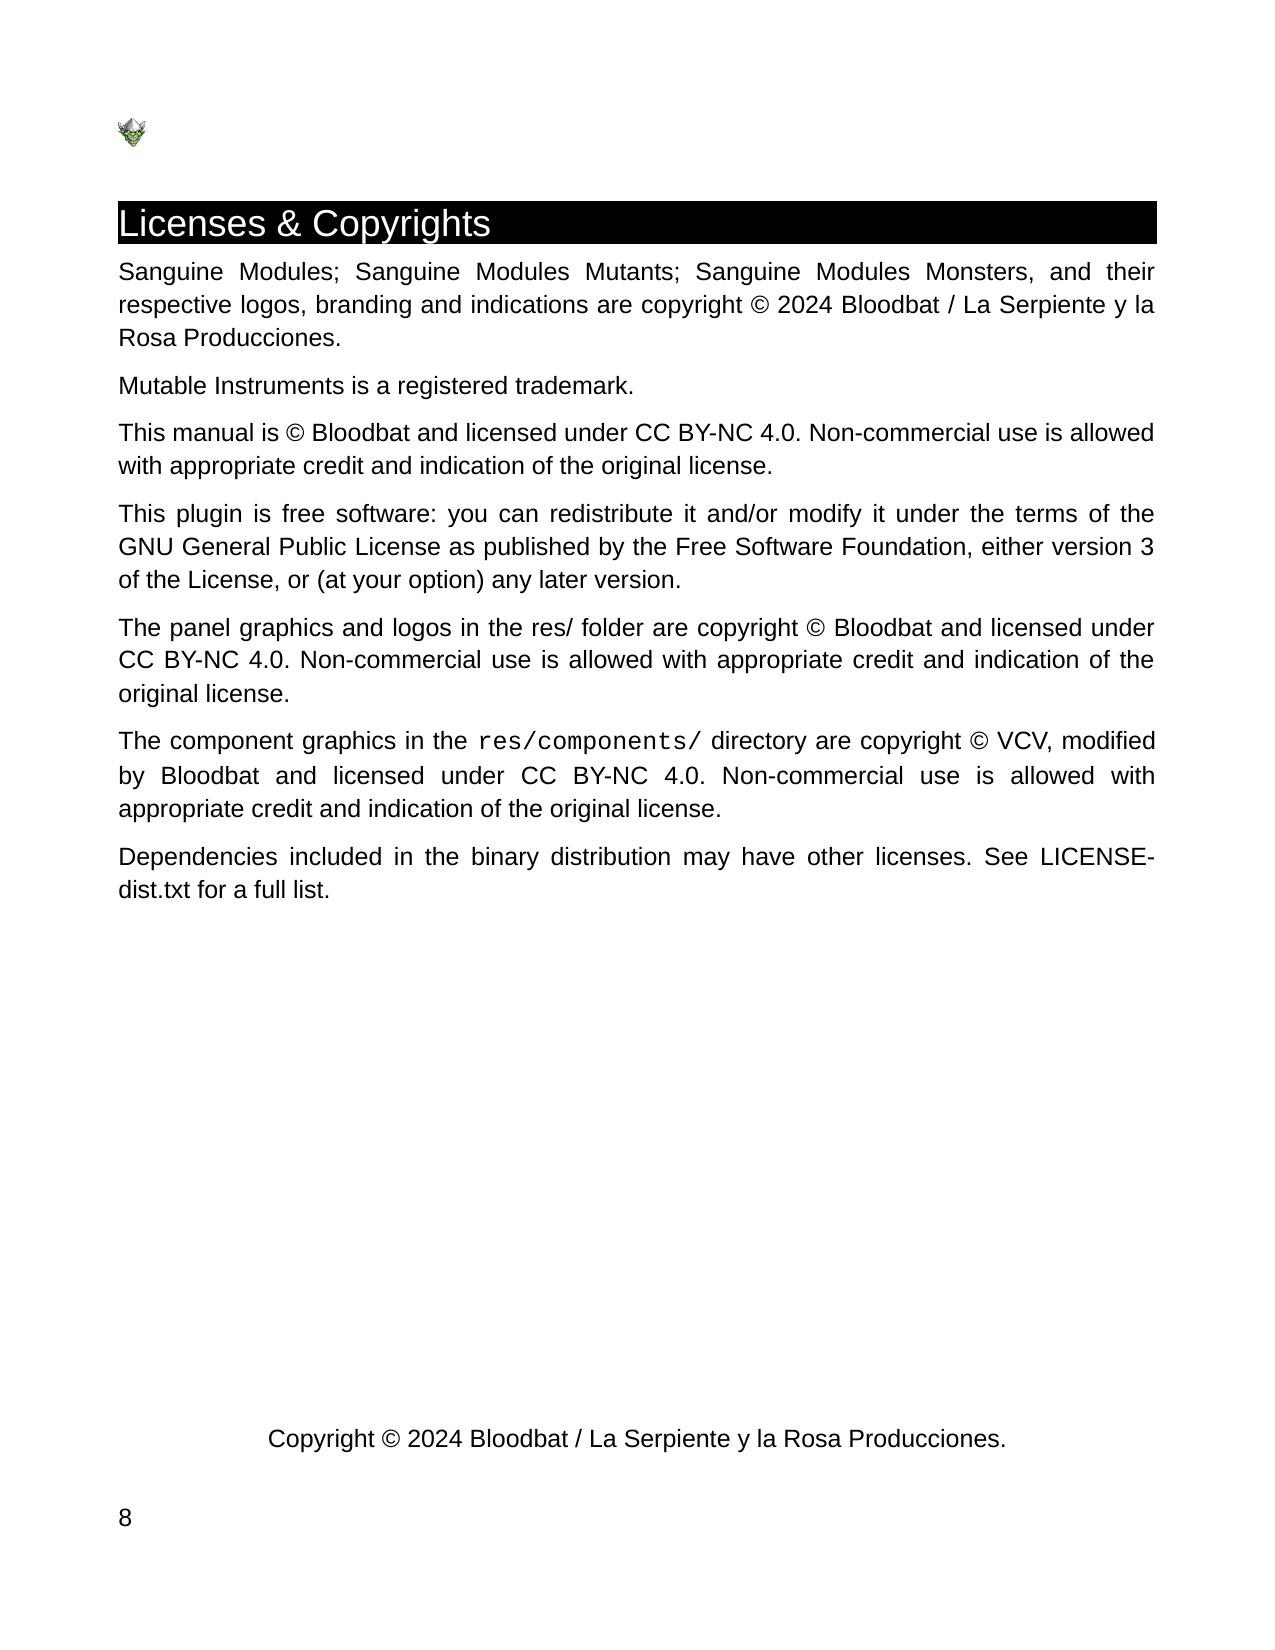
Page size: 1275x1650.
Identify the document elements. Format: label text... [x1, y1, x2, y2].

text Mutable Instruments is a registered trademark. [118, 371, 1157, 399]
text Sanguine Modules; Sanguine Modules Mutants; Sanguine Modules Monsters, and their respective logos, branding and indications are copyright © 2024 Bloodbat / La Serpiente y la Rosa Producciones. [118, 257, 1157, 352]
text The panel graphics and logos in the res/ folder are copyright © Bloodbat and licensed under CC BY-NC 4.0. Non-commercial use is allowed with appropriate credit and indication of the original license. [118, 612, 1157, 707]
text This manual is © Bloodbat and licensed under CC BY-NC 4.0. Non-commercial use is allowed with appropriate credit and indication of the original license. [118, 418, 1157, 480]
text Copyright © 2024 Bloodbat / La Serpiente y la Rosa Producciones. [268, 1424, 1007, 1453]
subtitle Licenses & Copyrights [118, 201, 1157, 244]
text Dependencies included in the binary distribution may have other licenses. See LICENSE-dist.txt for a full list. [118, 842, 1157, 904]
text The component graphics in the res/components/ directory are copyright © VCV, modified by Bloodbat and licensed under CC BY-NC 4.0. Non-commercial use is allowed with appropriate credit and indication of the original license. [118, 726, 1157, 823]
text This plugin is free software: you can redistribute it and/or modify it under the terms of the GNU General Public License as published by the Free Software Foundation, either version 3 of the License, or (at your option) any later version. [118, 499, 1157, 594]
